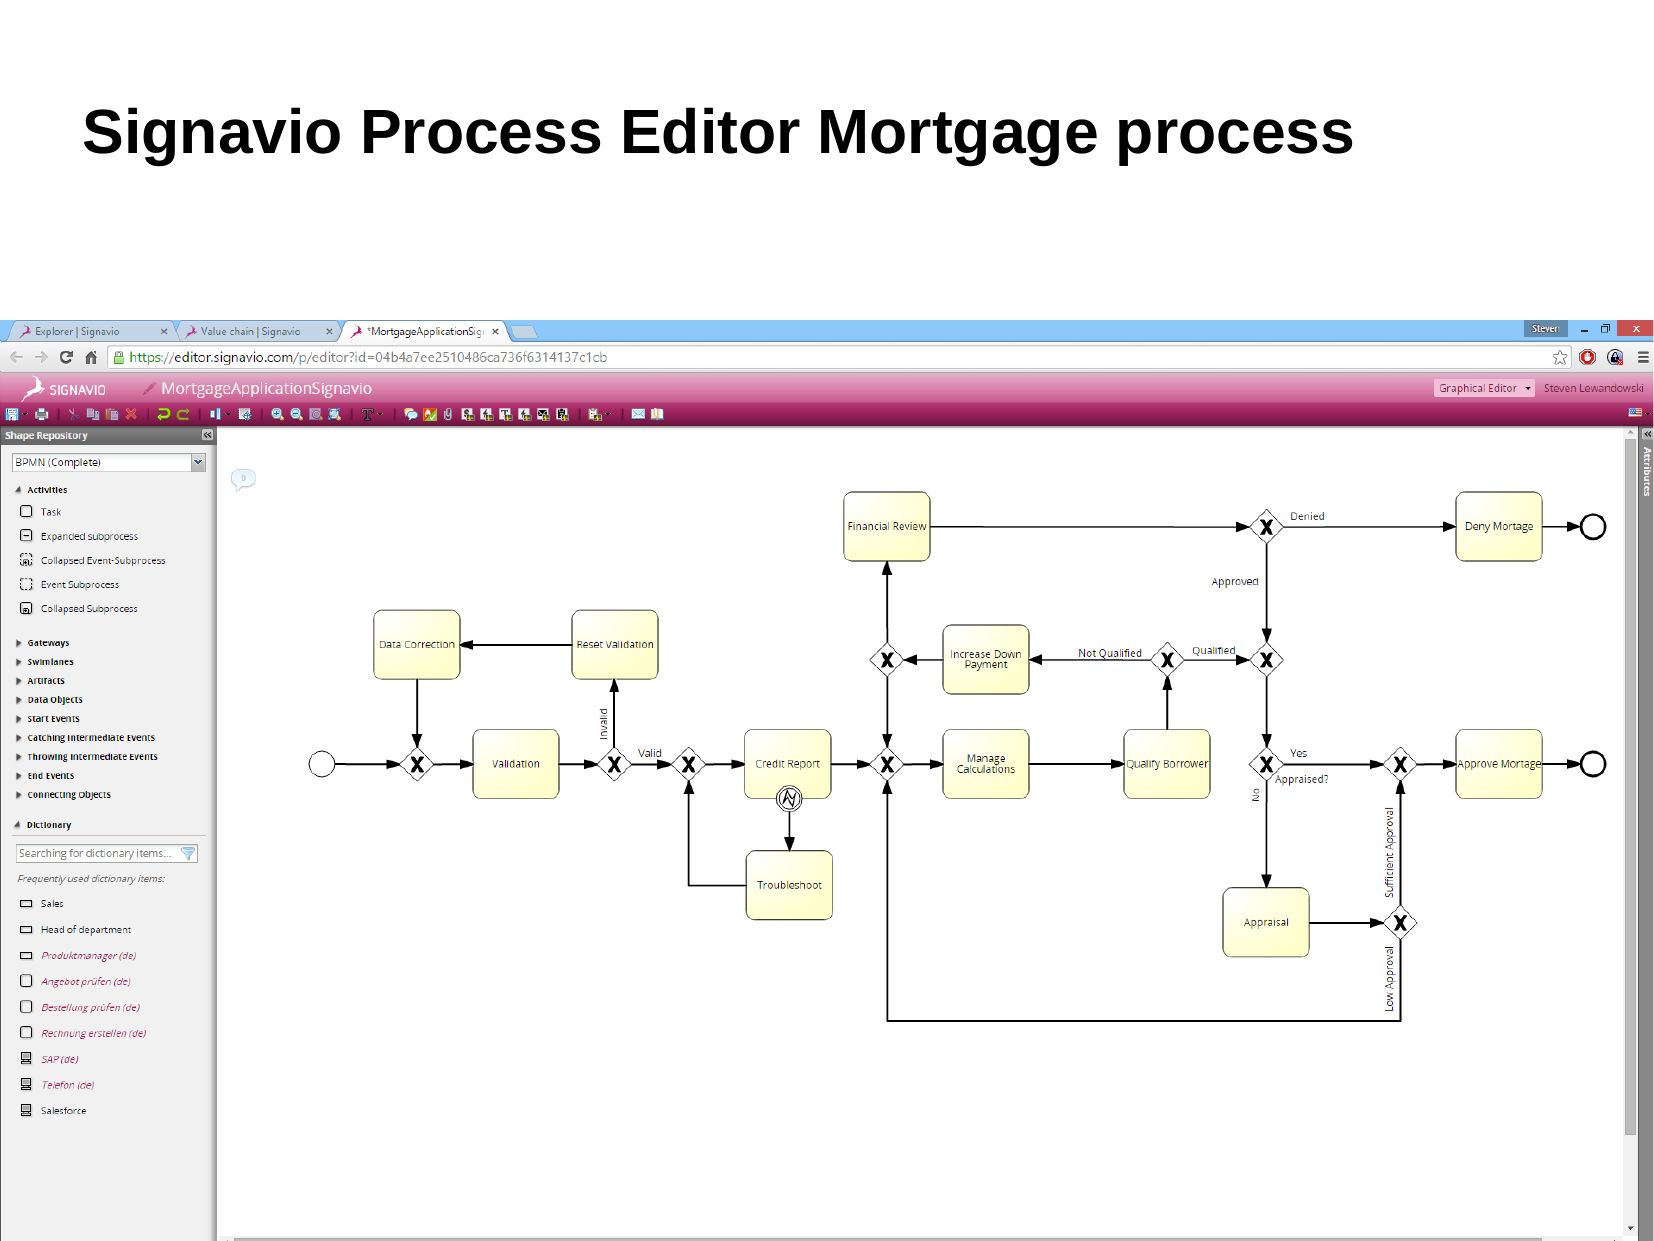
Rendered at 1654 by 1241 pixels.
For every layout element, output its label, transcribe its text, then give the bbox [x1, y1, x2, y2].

picture [0, 320, 1654, 1241]
title Signavio Process Editor Mortgage process [82, 49, 1571, 215]
